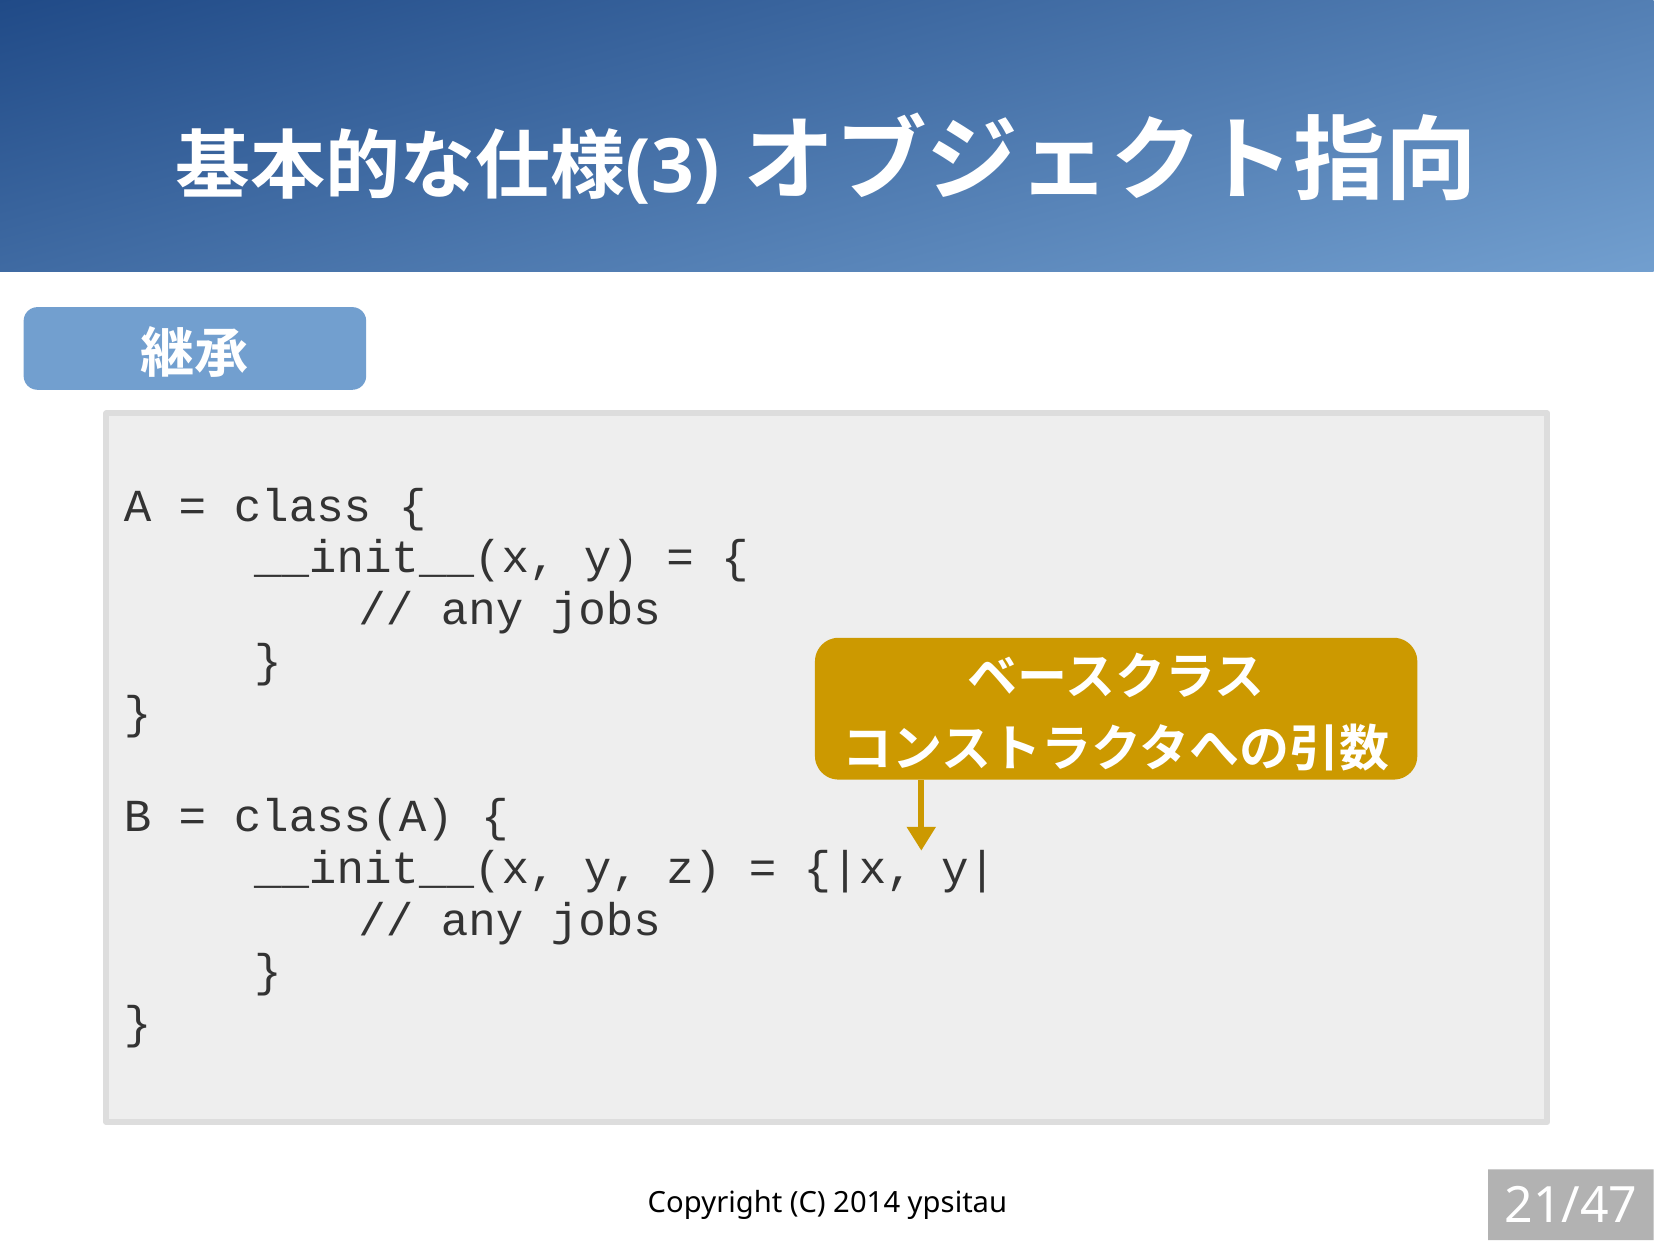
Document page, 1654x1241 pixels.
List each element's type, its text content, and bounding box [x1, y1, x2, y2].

text_box A = class { __init__(x, y) = { // any jobs } } B = class(A) { __init__(x, y, z) = {|x, y| // any jobs } } [106, 413, 1548, 1123]
text_box ベースクラス コンストラクタへの引数 [814, 637, 1418, 780]
text_box 継承 [23, 307, 367, 390]
title 基本的な仕様(3) オブジェクト指向 [82, 49, 1571, 257]
